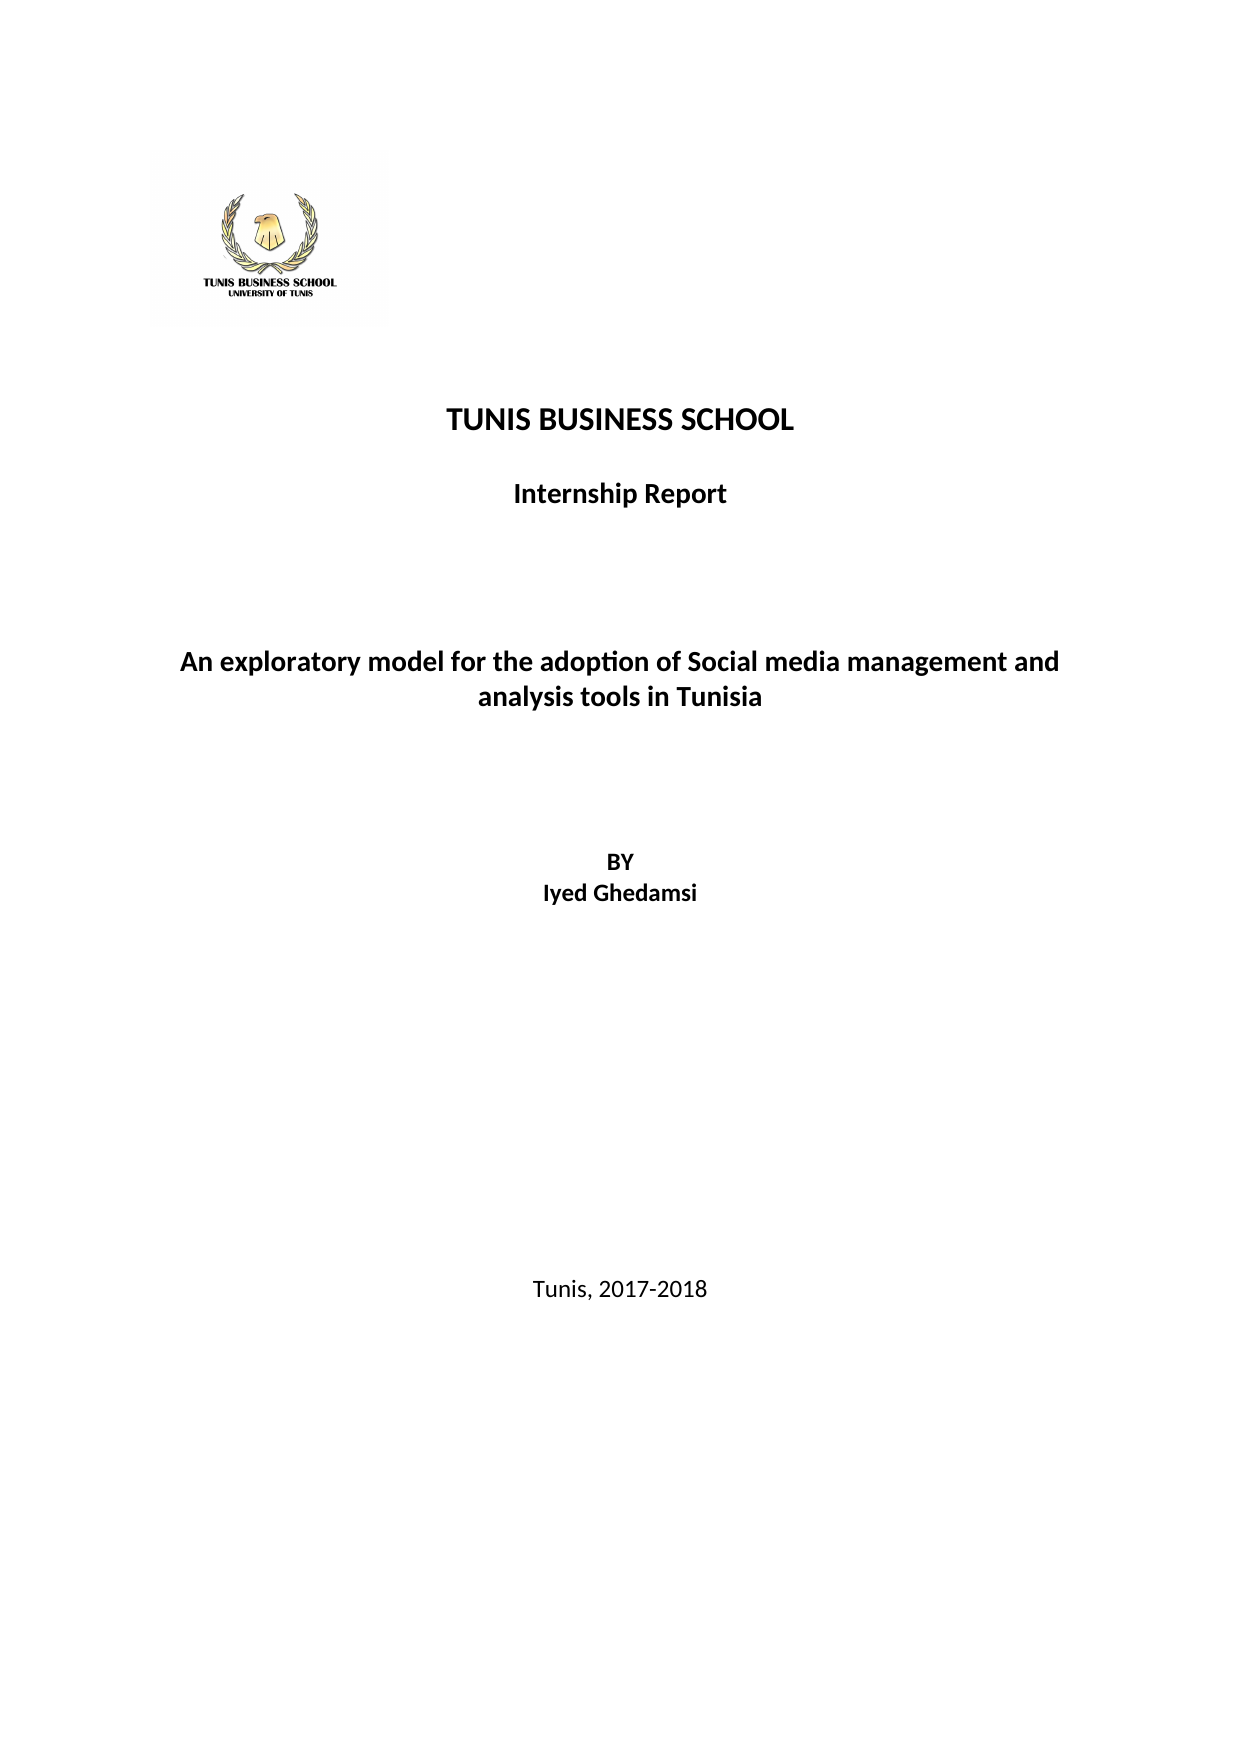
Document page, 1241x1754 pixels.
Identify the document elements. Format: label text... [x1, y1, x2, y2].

text TUNIS BUSINESS SCHOOL [150, 398, 1090, 439]
text Tunis, 2017-2018 [150, 1273, 1090, 1304]
text An exploratory model for the adoption of Social media management and analysis tools in Tunisia [150, 643, 1090, 714]
text Iyed Ghedamsi [150, 877, 1090, 907]
picture [150, 150, 389, 327]
text Internship Report [150, 475, 1090, 510]
text BY [150, 846, 1090, 877]
